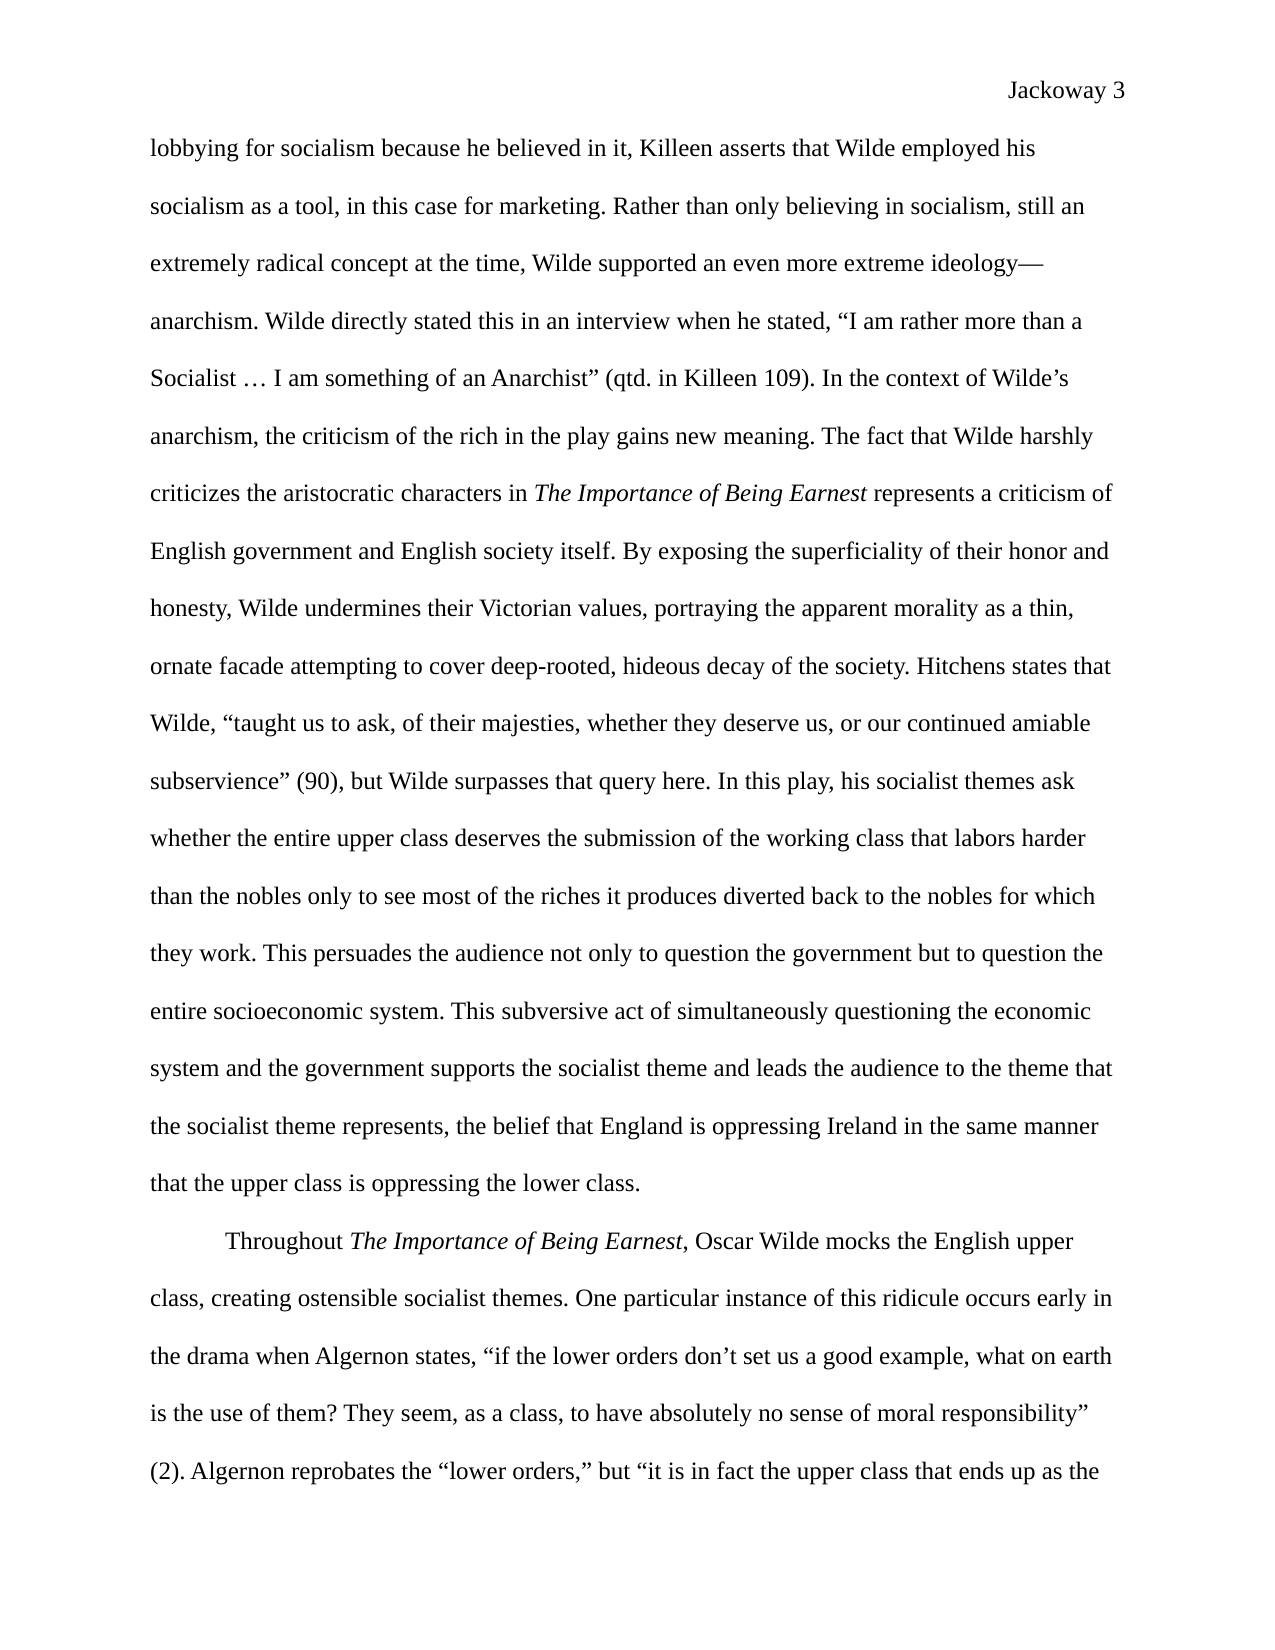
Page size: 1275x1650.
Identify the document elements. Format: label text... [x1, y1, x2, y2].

text lobbying for socialism because he believed in it, Killeen asserts that Wilde employed his socialism as a tool, in this case for marketing. Rather than only believing in socialism, still an extremely radical concept at the time, Wilde supported an even more extreme ideology—anarchism. Wilde directly stated this in an interview when he stated, “I am rather more than a Socialist … I am something of an Anarchist” (qtd. in Killeen 109). In the context of Wilde’s anarchism, the criticism of the rich in the play gains new meaning. The fact that Wilde harshly criticizes the aristocratic characters in The Importance of Being Earnest represents a criticism of English government and English society itself. By exposing the superficiality of their honor and honesty, Wilde undermines their Victorian values, portraying the apparent morality as a thin, ornate facade attempting to cover deep-rooted, hideous decay of the society. Hitchens states that Wilde, “taught us to ask, of their majesties, whether they deserve us, or our continued amiable subservience” (90), but Wilde surpasses that query here. In this play, his socialist themes ask whether the entire upper class deserves the submission of the working class that labors harder than the nobles only to see most of the riches it produces diverted back to the nobles for which they work. This persuades the audience not only to question the government but to question the entire socioeconomic system. This subversive act of simultaneously questioning the economic system and the government supports the socialist theme and leads the audience to the theme that the socialist theme represents, the belief that England is oppressing Ireland in the same manner that the upper class is oppressing the lower class. [150, 133, 1125, 1197]
text Throughout The Importance of Being Earnest, Oscar Wilde mocks the English upper class, creating ostensible socialist themes. One particular instance of this ridicule occurs early in the drama when Algernon states, “if the lower orders don’t set us a good example, what on earth is the use of them? They seem, as a class, to have absolutely no sense of moral responsibility” (2). Algernon reprobates the “lower orders,” but “it is in fact the upper class that ends up as the [150, 1226, 1125, 1484]
